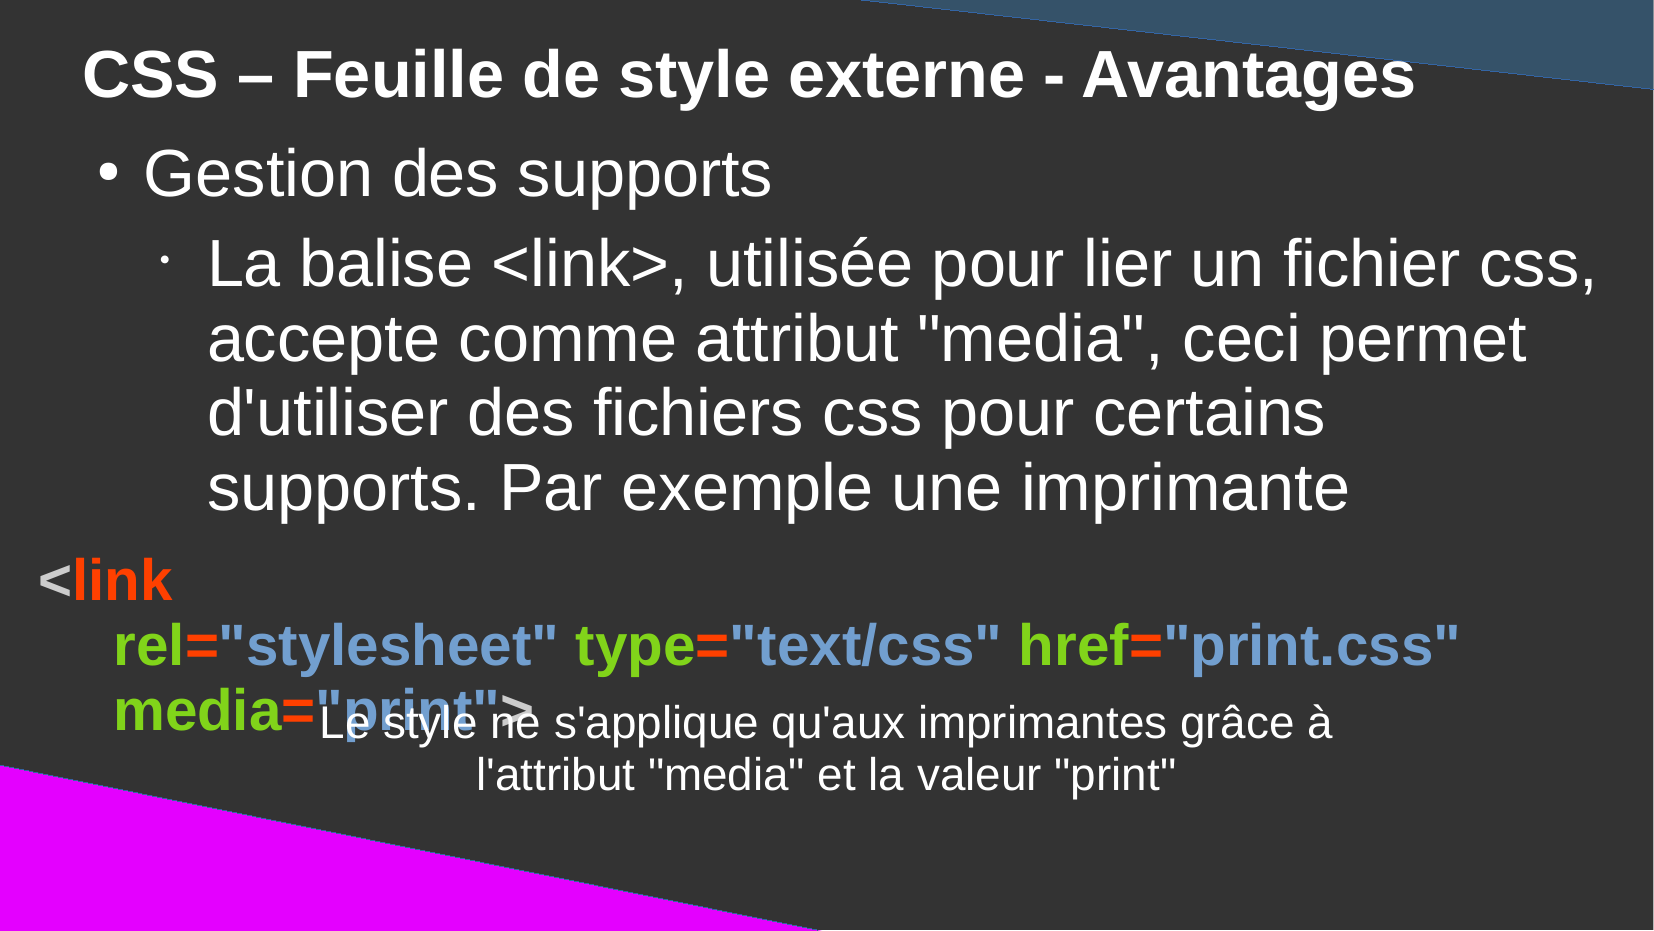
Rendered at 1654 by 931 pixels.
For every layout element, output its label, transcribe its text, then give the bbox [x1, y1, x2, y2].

text_box [861, 0, 1654, 90]
title Le style ne s'applique qu'aux imprimantes grâce à l'attribut "media" et la valeur "print" [301, 697, 1353, 801]
text_box <link rel="stylesheet" type="text/css" href="print.css" media="print"> [23, 540, 1619, 751]
text_box [0, 765, 823, 931]
title CSS – Feuille de style externe - Avantages [82, 37, 1571, 122]
list Gestion des supports La balise <link>, utilisée pour lier un fichier css, accepte comme attribut "media", ceci permet d'utiliser des fichiers css pour certains supports. Par exemple une imprimante [80, 135, 1605, 532]
